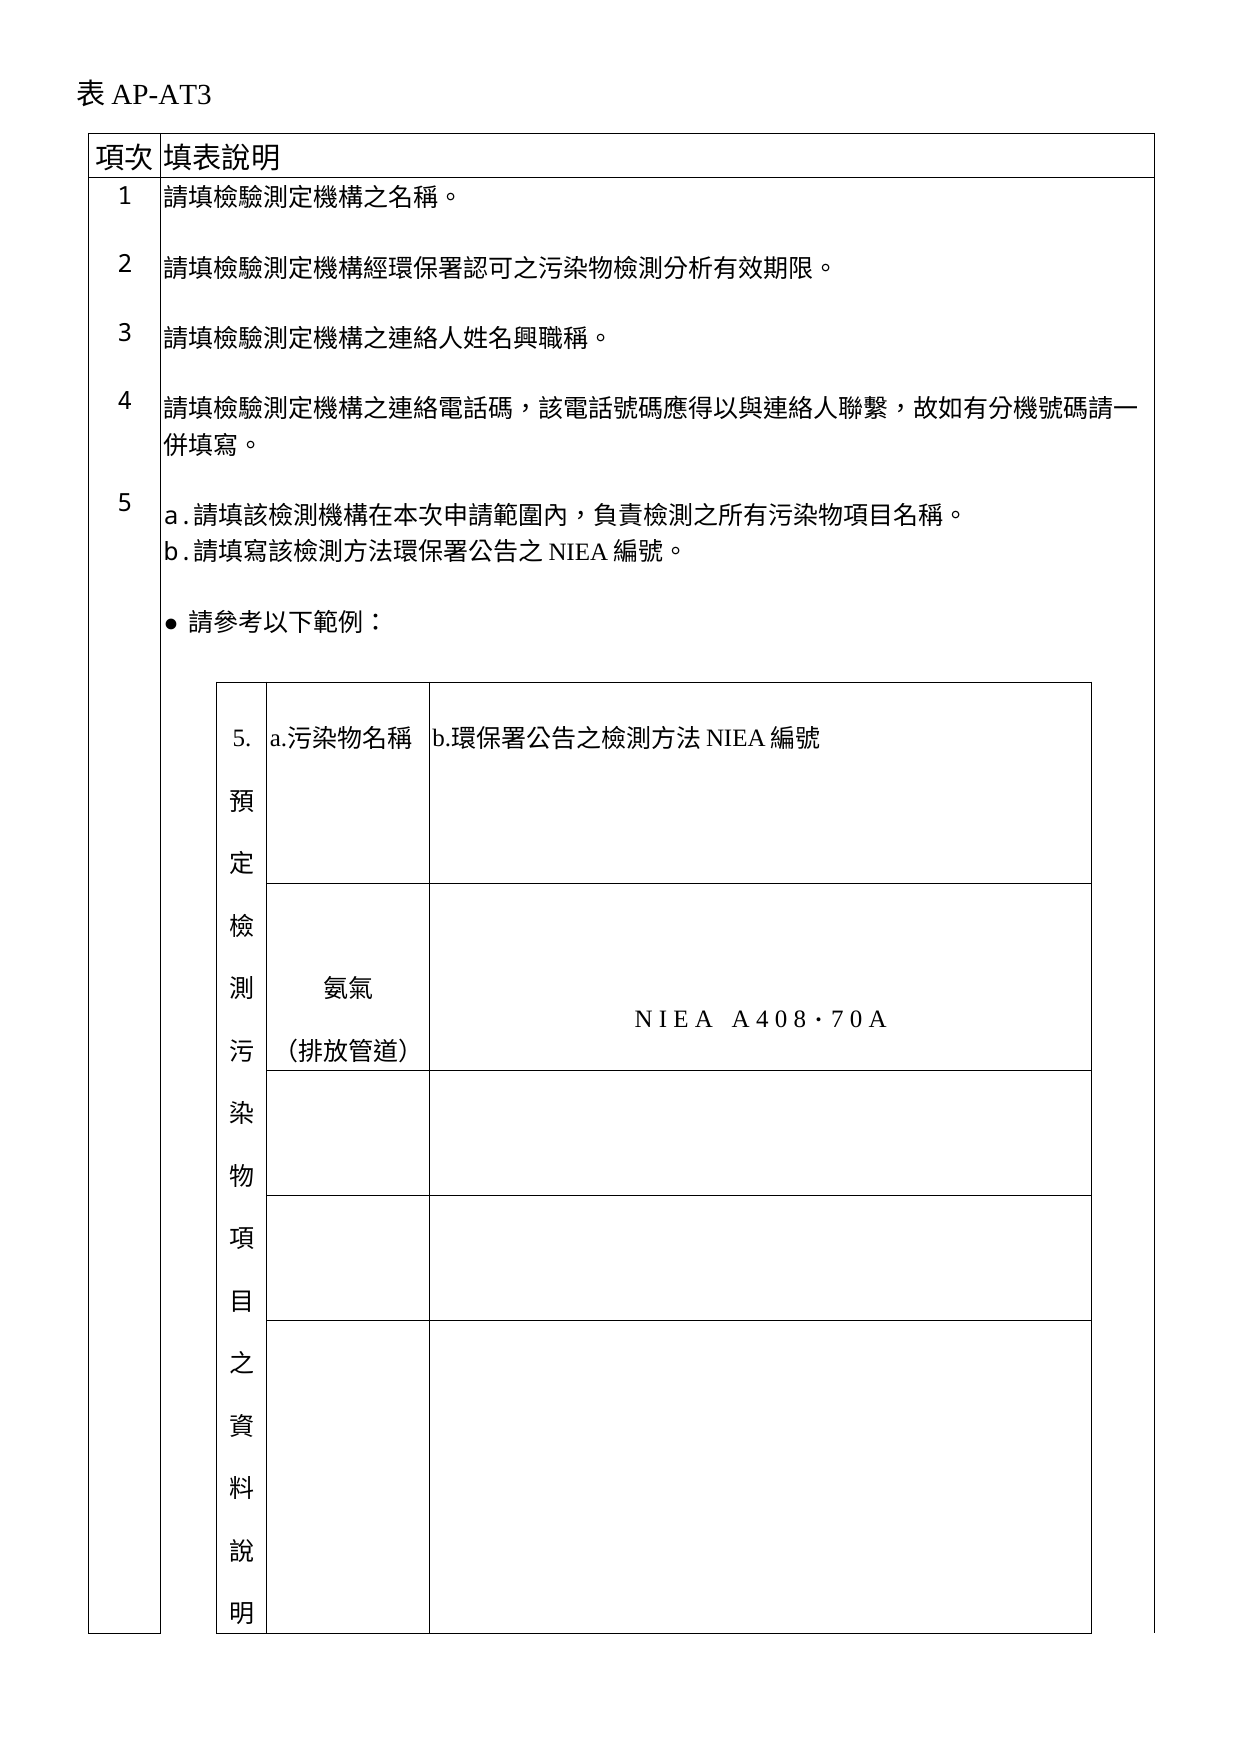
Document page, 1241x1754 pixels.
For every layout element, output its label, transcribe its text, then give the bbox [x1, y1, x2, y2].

table_cell a.污染物名稱 [267, 683, 429, 883]
table_cell [1092, 1070, 1154, 1195]
table_cell [1092, 758, 1154, 883]
table_cell 1 2 3 4 5 [89, 178, 160, 1633]
table_cell [430, 1321, 1091, 1633]
table_cell b.環保署公告之檢測方法NIEA編號 [430, 683, 1091, 883]
table_cell 請填檢驗測定機構之名稱。 請填檢驗測定機構經環保署認可之污染物檢測分析有效期限。 請填檢驗測定機構之連絡人姓名興職稱。 請填檢驗測定機構之連絡電話碼，該電話號碼應得以與連絡人聯繫，故如有分機號碼請一併填寫。 a.請填該檢測機構在本次申請範圍內，負責檢測之所有污染物項目名稱。 b.請填寫該檢測方法環保署公告之NIEA編號。 請參考以下範例： [161, 178, 1154, 682]
table_cell [1092, 883, 1154, 1070]
table_cell [267, 1321, 429, 1633]
table_cell [161, 1320, 216, 1633]
table_cell [1092, 1320, 1154, 1633]
table_cell [1092, 1195, 1154, 1320]
table_header 填表說明 [161, 134, 1154, 177]
table_header 項次 [89, 134, 160, 177]
table_cell [161, 682, 216, 758]
table_cell [161, 758, 216, 883]
table_cell [267, 1196, 429, 1320]
table_cell [161, 1195, 216, 1320]
table_cell 5. 預定檢測污染物項目之資料說明 [217, 683, 266, 1633]
text 表AP-AT3 [76, 70, 1163, 113]
table_cell [161, 883, 216, 1070]
table_cell [430, 1071, 1091, 1195]
table_cell [267, 1071, 429, 1195]
table_cell [1092, 682, 1154, 758]
table_cell [161, 1070, 216, 1195]
table_cell 氨氣 （排放管道） [267, 884, 429, 1070]
table_cell [430, 1196, 1091, 1320]
table_cell N I E A A 4 0 8．7 0 A [430, 884, 1091, 1070]
